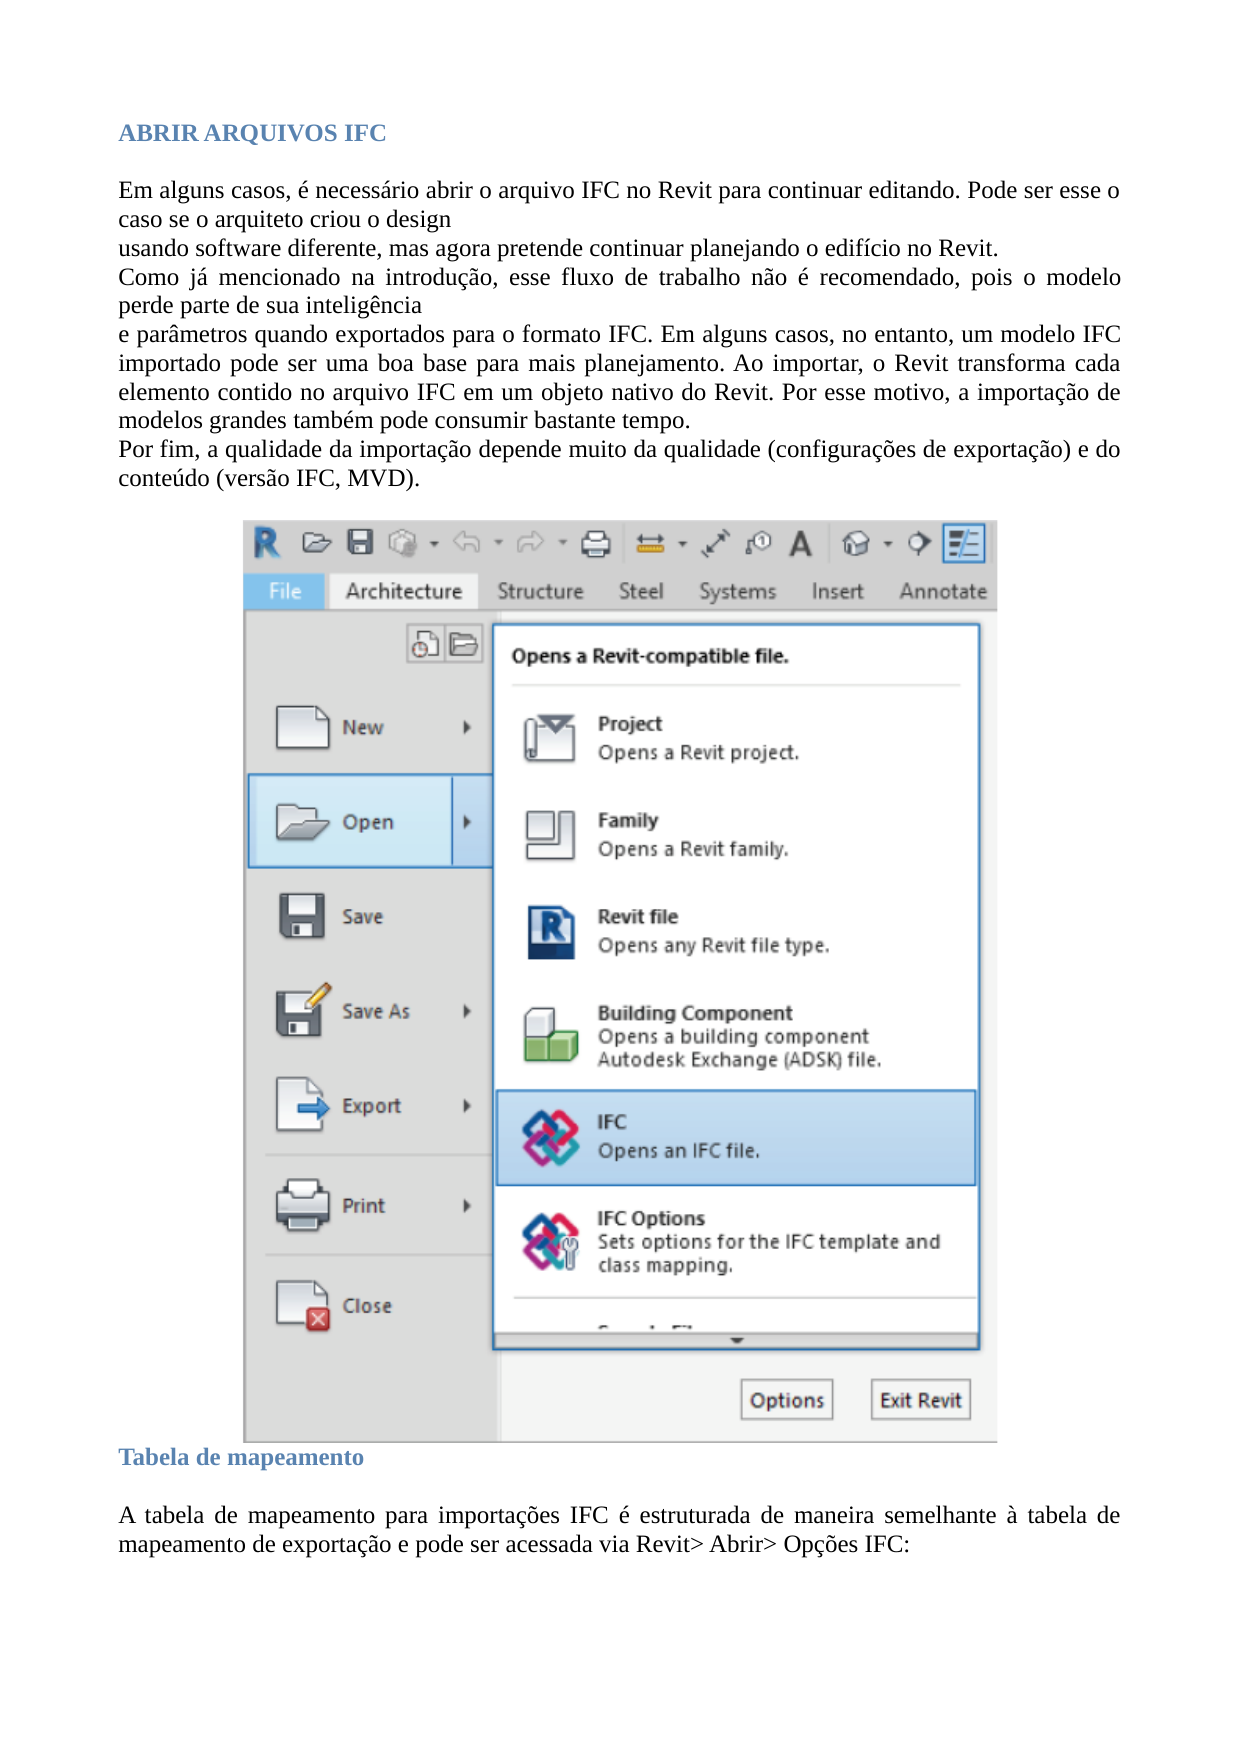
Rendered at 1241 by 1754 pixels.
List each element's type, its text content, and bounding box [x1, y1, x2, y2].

text A tabela de mapeamento para importações IFC é estruturada de maneira semelhante à tabela de mapeamento de exportação e pode ser acessada via Revit> Abrir> Opções IFC: [118, 1500, 1122, 1557]
picture [242, 520, 998, 1443]
text usando software diferente, mas agora pretende continuar planejando o edifício no Revit. [118, 233, 1122, 262]
text e parâmetros quando exportados para o formato IFC. Em alguns casos, no entanto, um modelo IFC importado pode ser uma boa base para mais planejamento. Ao importar, o Revit transforma cada elemento contido no arquivo IFC em um objeto nativo do Revit. Por esse motivo, a importação de modelos grandes também pode consumir bastante tempo. [118, 319, 1122, 434]
text Em alguns casos, é necessário abrir o arquivo IFC no Revit para continuar editando. Pode ser esse o caso se o arquiteto criou o design [118, 176, 1122, 233]
text Por fim, a qualidade da importação depende muito da qualidade (configurações de exportação) e do conteúdo (versão IFC, MVD). [118, 434, 1122, 492]
text Como já mencionado na introdução, esse fluxo de trabalho não é recomendado, pois o modelo perde parte de sua inteligência [118, 262, 1122, 319]
text ABRIR ARQUIVOS IFC [118, 118, 1122, 147]
text Tabela de mapeamento [118, 990, 1122, 1471]
